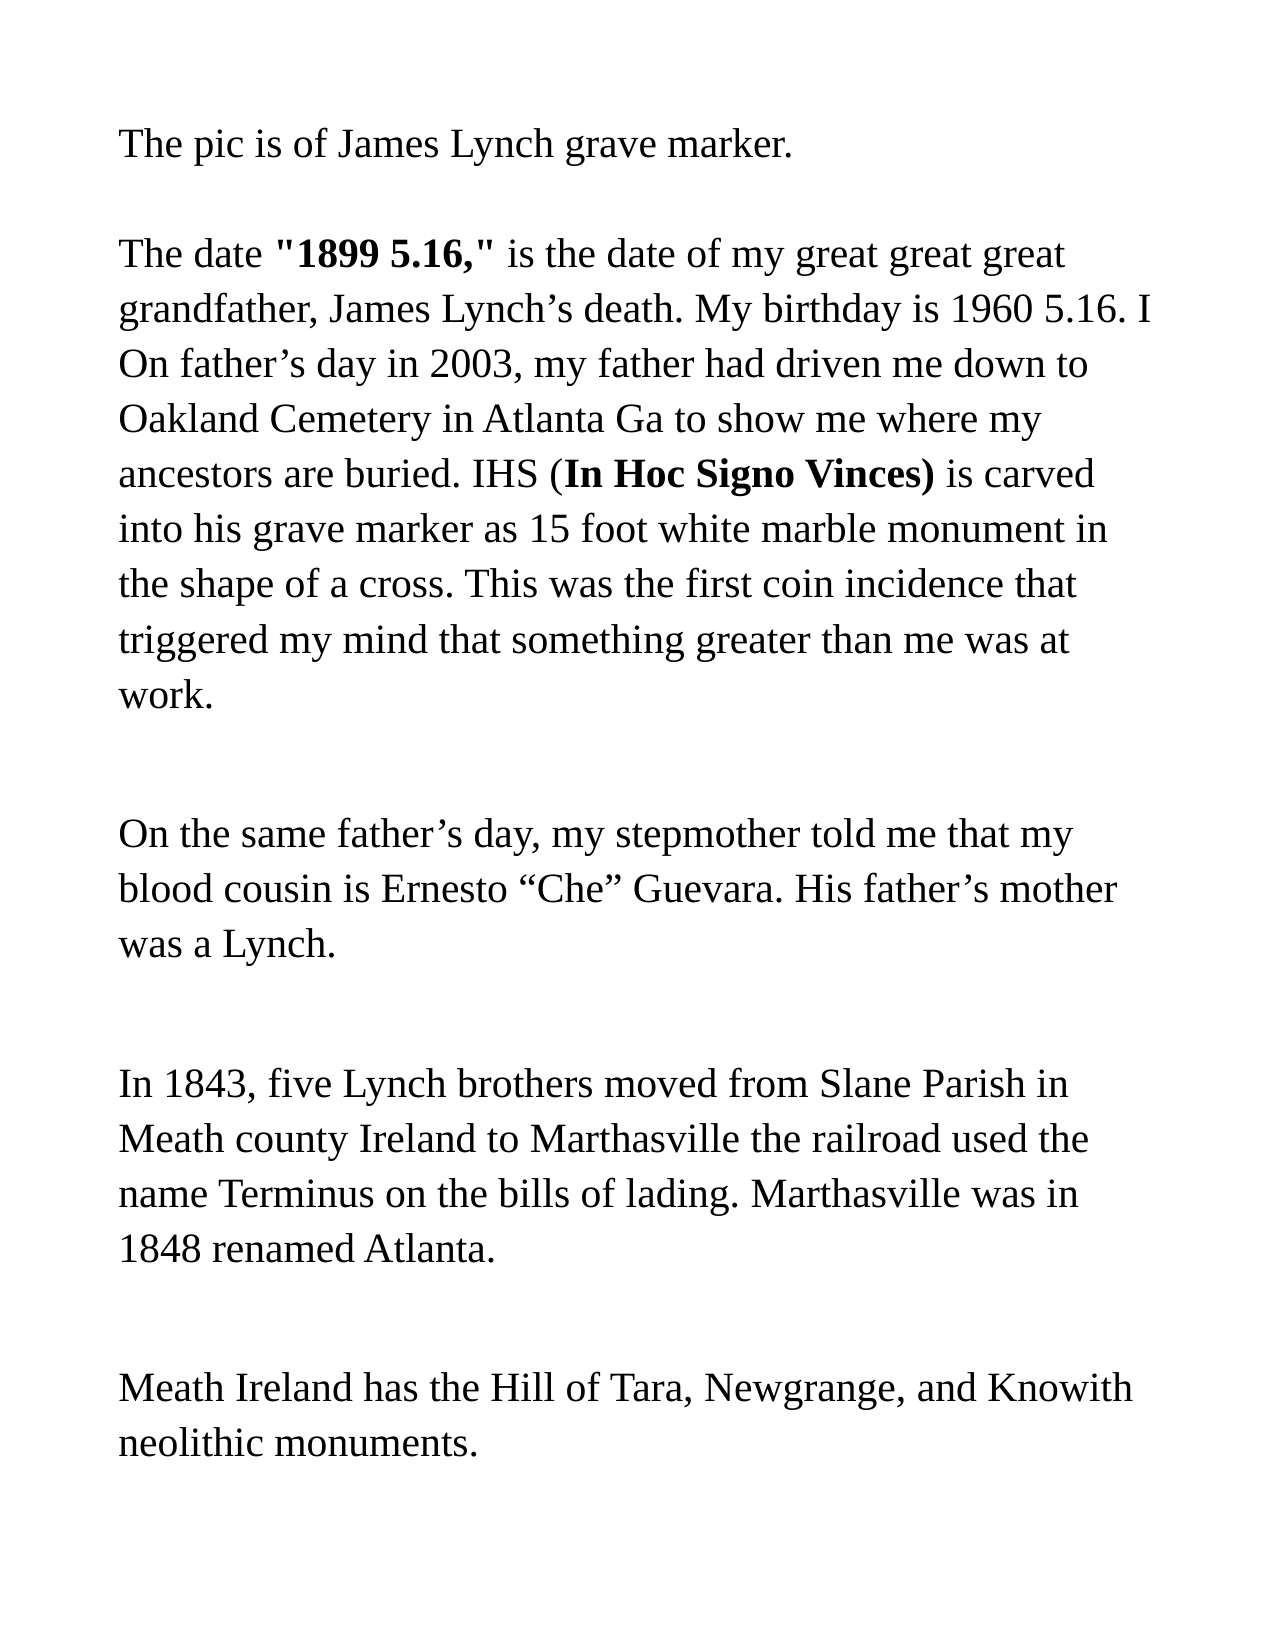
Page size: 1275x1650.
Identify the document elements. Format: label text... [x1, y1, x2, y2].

text Meath Ireland has the Hill of Tara, Newgrange, and Knowith neolithic monuments. [118, 1363, 1157, 1466]
text In 1843, five Lynch brothers moved from Slane Parish in Meath county Ireland to Marthasville the railroad used the name Terminus on the bills of lading. Marthasville was in 1848 renamed Atlanta. [118, 1058, 1157, 1271]
text The pic is of James Lynch grave marker. The date "1899 5.16," is the date of my great great great grandfather, James Lynch’s death. My birthday is 1960 5.16. I On father’s day in 2003, my father had driven me down to Oakland Cemetery in Atlanta Ga to show me where my ancestors are buried. IHS (In Hoc Signo Vinces) is carved into his grave marker as 15 foot white marble monument in the shape of a cross. This was the first coin incidence that triggered my mind that something greater than me was at work. [118, 118, 1157, 717]
text On the same father’s day, my stepmother told me that my blood cousin is Ernesto “Che” Guevara. His father’s mother was a Lynch. [118, 808, 1157, 967]
